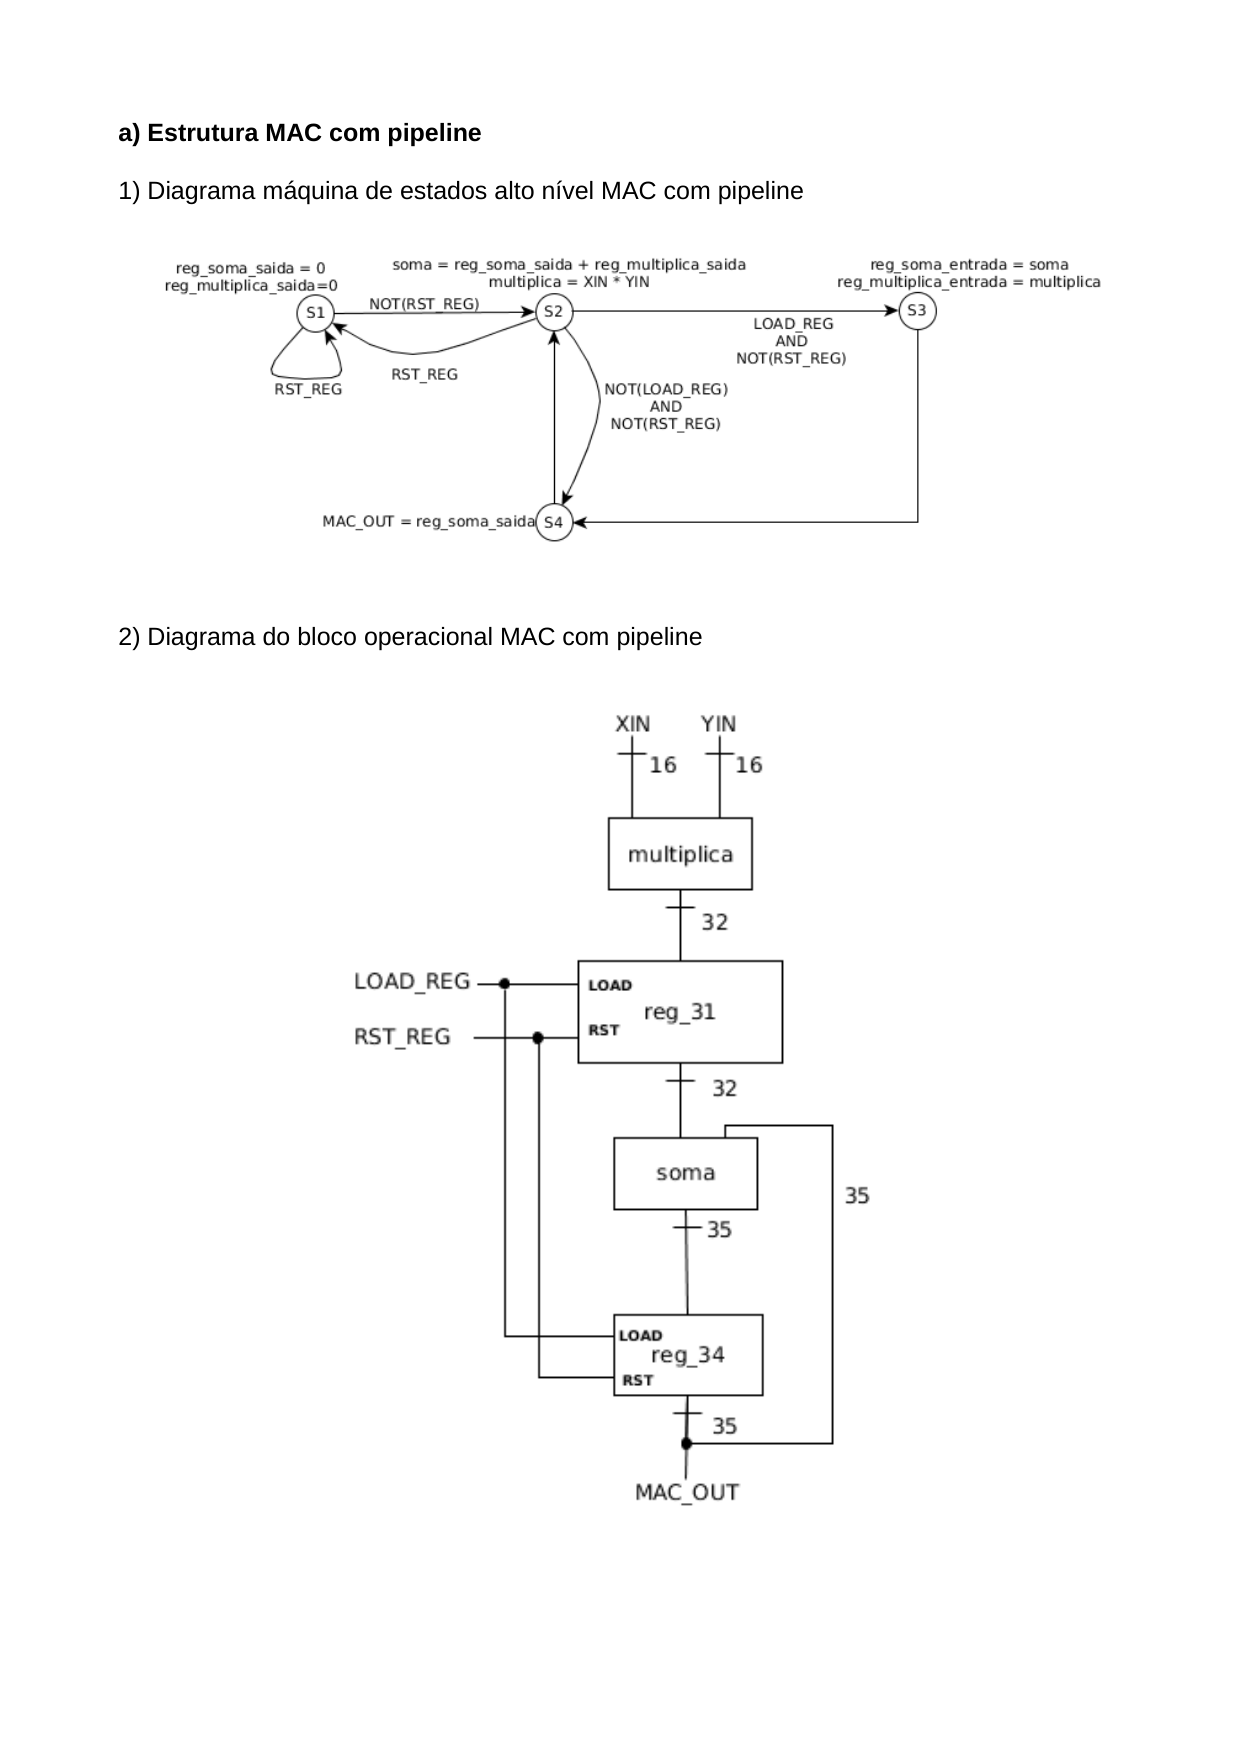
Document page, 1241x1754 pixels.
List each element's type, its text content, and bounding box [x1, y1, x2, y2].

text 1) Diagrama máquina de estados alto nível MAC com pipeline [118, 176, 1122, 205]
picture [322, 680, 918, 1536]
text 2) Diagrama do bloco operacional MAC com pipeline [118, 622, 1122, 651]
text a) Estrutura MAC com pipeline [118, 118, 1122, 147]
picture [118, 234, 1123, 560]
